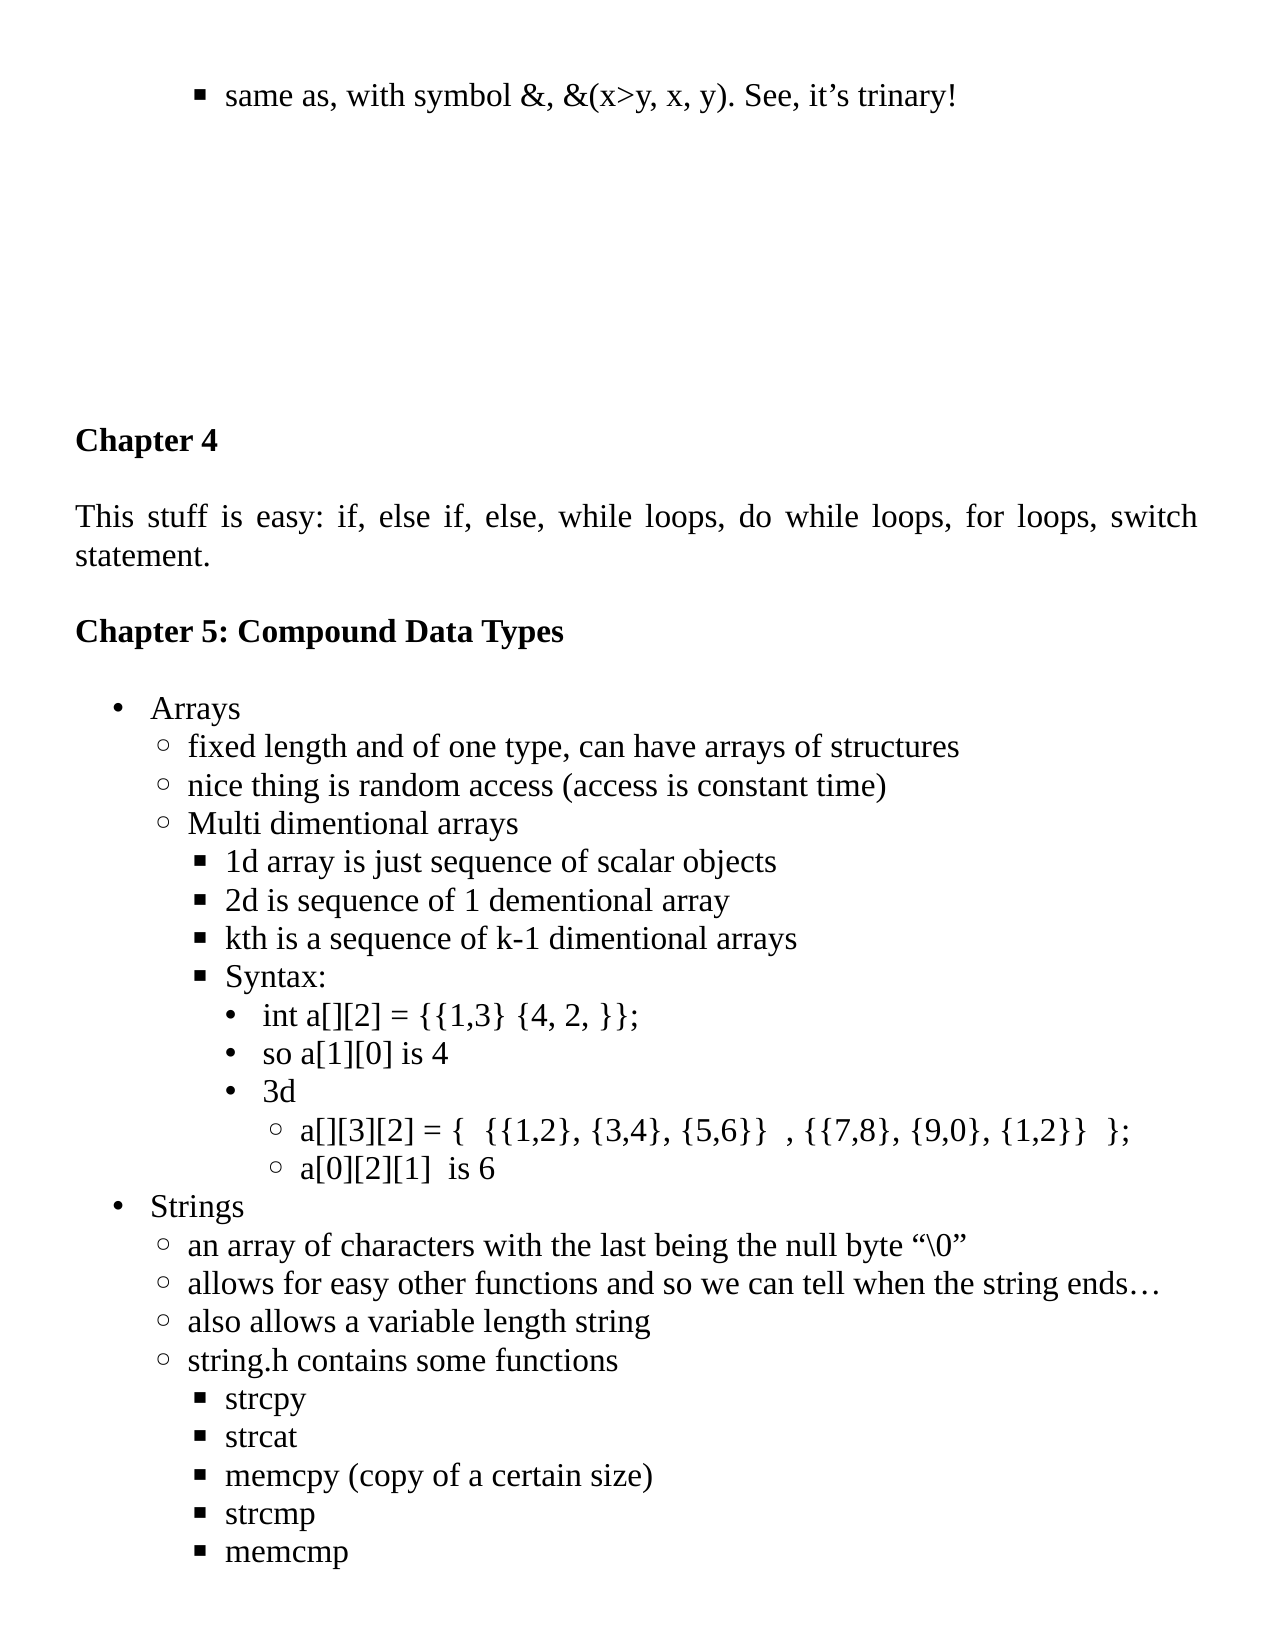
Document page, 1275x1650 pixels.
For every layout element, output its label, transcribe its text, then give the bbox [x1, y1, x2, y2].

list same as, with symbol &, &(x>y, x, y). See, it’s trinary! [187, 75, 1200, 113]
list memcpy (copy of a certain size) [187, 1455, 1200, 1493]
list string.h contains some functions [150, 1340, 1200, 1378]
list strcat [187, 1417, 1200, 1455]
list 3d [225, 1072, 1200, 1110]
list Syntax: [187, 957, 1200, 995]
list allows for easy other functions and so we can tell when the string ends… [150, 1263, 1200, 1302]
text Chapter 4 [75, 420, 1200, 458]
list Multi dimentional arrays [150, 803, 1200, 842]
list nice thing is random access (access is constant time) [150, 765, 1200, 803]
list Arrays [112, 688, 1200, 727]
list an array of characters with the last being the null byte “\0” [150, 1225, 1200, 1263]
list a[0][2][1] is 6 [262, 1148, 1200, 1187]
text This stuff is easy: if, else if, else, while loops, do while loops, for loops, switch statement. [75, 497, 1200, 573]
list 1d array is just sequence of scalar objects [187, 842, 1200, 880]
list strcmp [187, 1493, 1200, 1532]
text Chapter 5: Compound Data Types [75, 612, 1200, 650]
list also allows a variable length string [150, 1302, 1200, 1340]
list strcpy [187, 1378, 1200, 1417]
list memcmp [187, 1532, 1200, 1570]
list int a[][2] = {{1,3} {4, 2, }}; [225, 995, 1200, 1033]
list fixed length and of one type, can have arrays of structures [150, 727, 1200, 765]
list kth is a sequence of k-1 dimentional arrays [187, 918, 1200, 957]
list 2d is sequence of 1 dementional array [187, 880, 1200, 918]
list a[][3][2] = { {{1,2}, {3,4}, {5,6}} , {{7,8}, {9,0}, {1,2}} }; [262, 1110, 1200, 1148]
list Strings [112, 1187, 1200, 1225]
list so a[1][0] is 4 [225, 1033, 1200, 1072]
